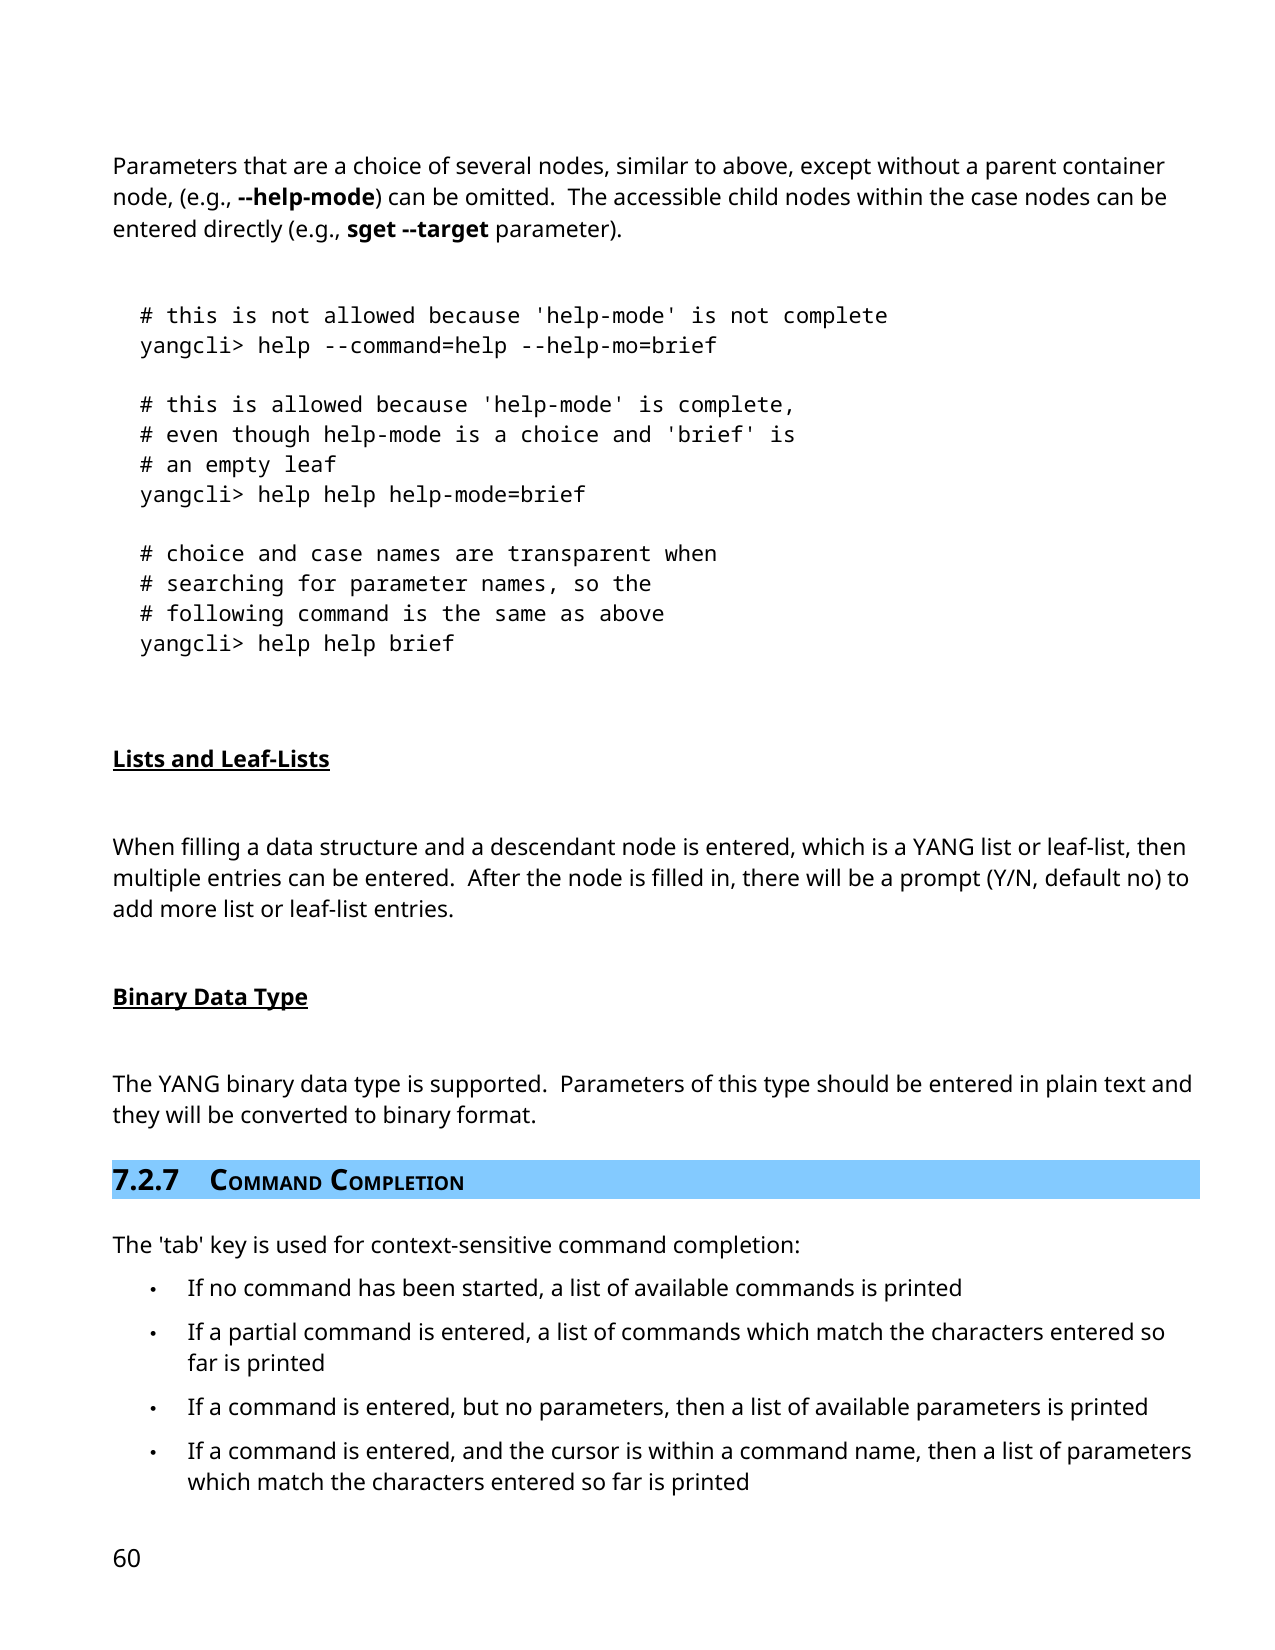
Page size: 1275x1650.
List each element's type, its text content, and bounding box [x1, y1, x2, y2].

subtitle Command Completion [112, 1160, 1200, 1199]
text Binary Data Type [112, 981, 1200, 1012]
list If a partial command is entered, a list of commands which match the characters entered so far is printed [150, 1316, 1200, 1378]
list If a command is entered, and the cursor is within a command name, then a list of parameters which match the characters entered so far is printed [150, 1435, 1200, 1497]
list If no command has been started, a list of available commands is printed [150, 1272, 1200, 1303]
text Lists and Leaf-Lists [112, 743, 1200, 774]
text # this is not allowed because 'help-mode' is not complete yangcli> help --command=help --help-mo=brief # this is allowed because 'help-mode' is complete, # even though help-mode is a choice and 'brief' is # an empty leaf yangcli> help help help-mode=brief # choice and case names are transparent when # searching for parameter names, so the # following command is the same as above yangcli> help help brief [139, 300, 1200, 687]
text The YANG binary data type is supported. Parameters of this type should be entered in plain text and they will be converted to binary format. [112, 1068, 1200, 1131]
text Parameters that are a choice of several nodes, similar to above, except without a parent container node, (e.g., --help-mode) can be omitted. The accessible child nodes within the case nodes can be entered directly (e.g., sget --target parameter). [112, 150, 1200, 244]
text When filling a data structure and a descendant node is entered, which is a YANG list or leaf-list, then multiple entries can be entered. After the node is filled in, there will be a prompt (Y/N, default no) to add more list or leaf-list entries. [112, 831, 1200, 924]
text The 'tab' key is used for context-sensitive command completion: [112, 1228, 1200, 1260]
list If a command is entered, but no parameters, then a list of available parameters is printed [150, 1391, 1200, 1422]
